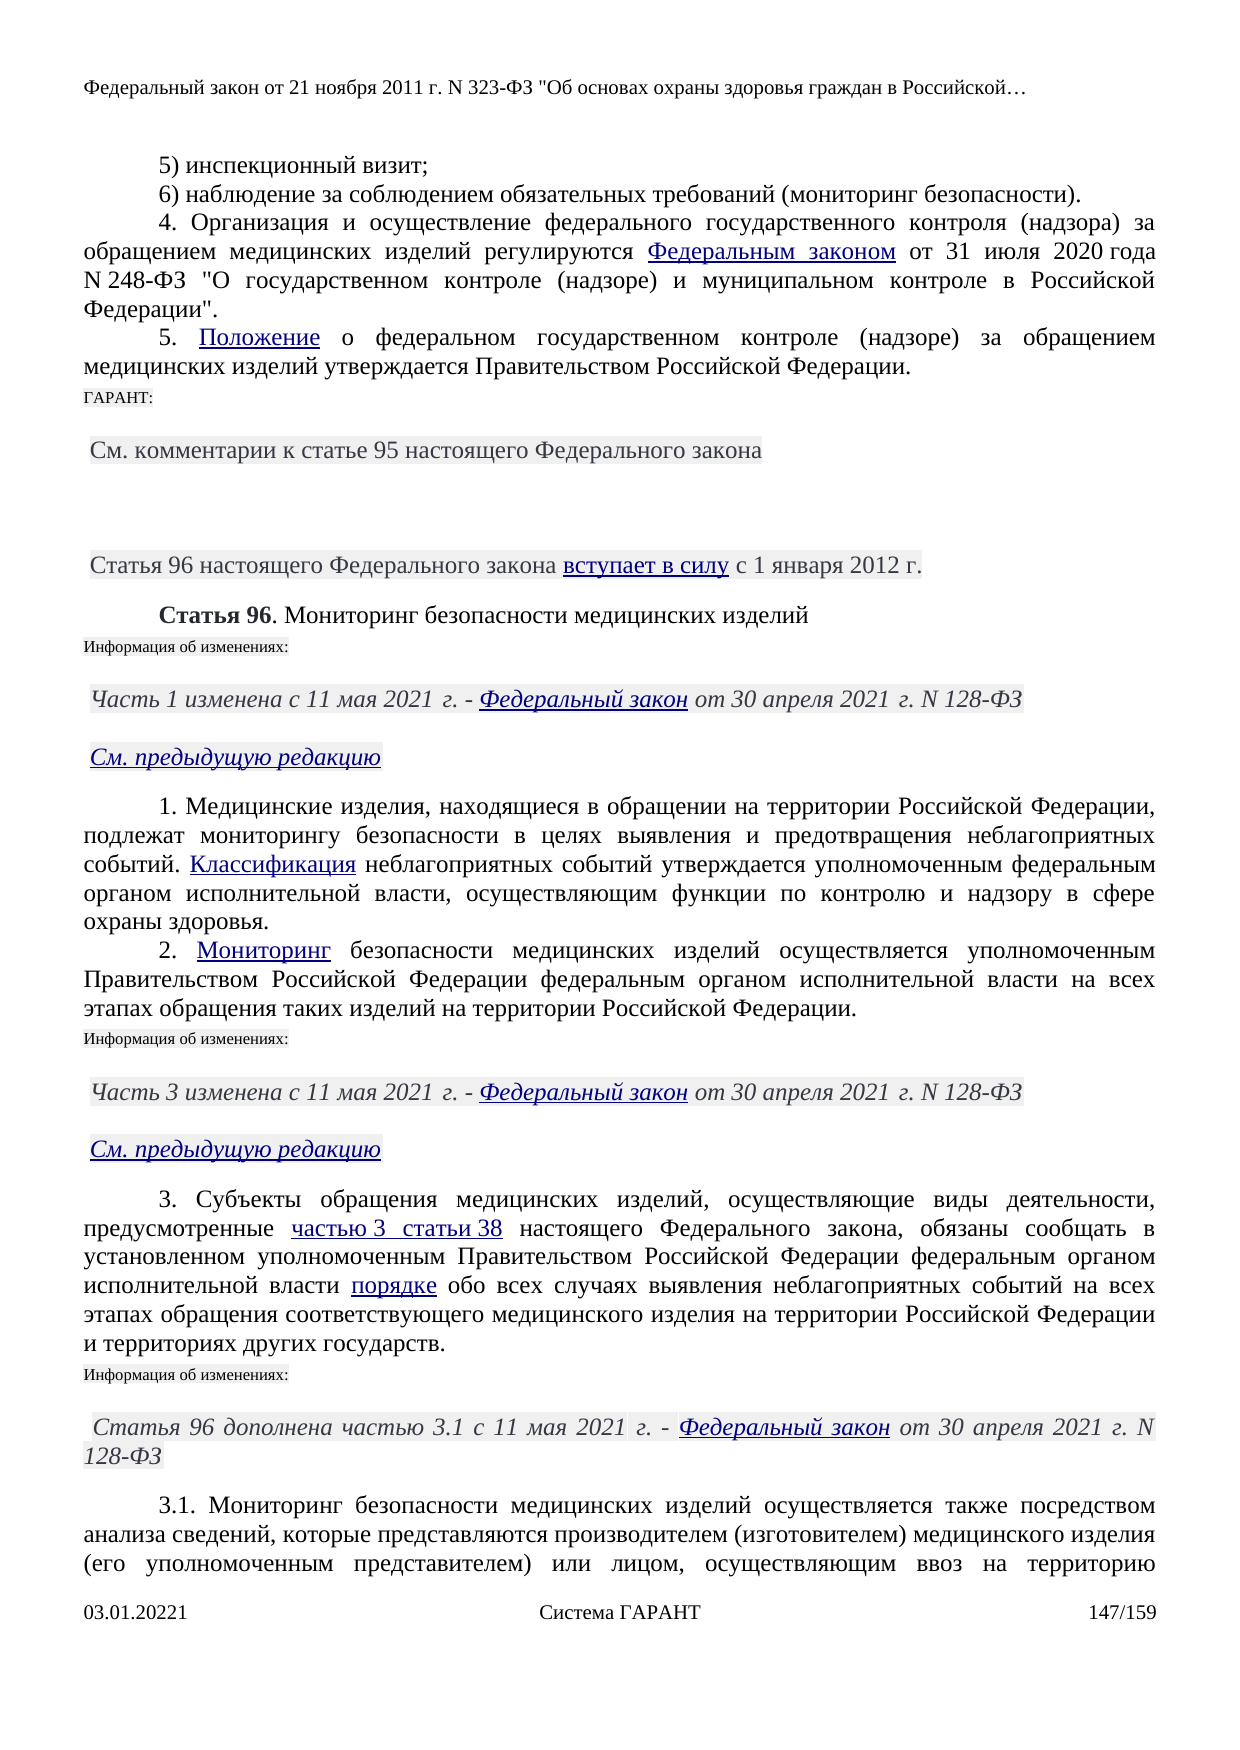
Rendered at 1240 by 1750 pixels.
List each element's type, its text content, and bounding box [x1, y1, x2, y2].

text 5. Положение о федеральном государственном контроле (надзоре) за обращением медицинских изделий утверждается Правительством Российской Федерации. [83, 322, 1156, 380]
text См. предыдущую редакцию [83, 1134, 1156, 1163]
text Статья 96 настоящего Федерального закона вступает в силу с 1 января 2012 г. [83, 550, 1156, 579]
text Информация об изменениях: [83, 1029, 1156, 1048]
text Информация об изменениях: [83, 1364, 1156, 1383]
text 2. Мониторинг безопасности медицинских изделий осуществляется уполномоченным Правительством Российской Федерации федеральным органом исполнительной власти на всех этапах обращения таких изделий на территории Российской Федерации. [83, 935, 1156, 1021]
text Часть 3 изменена с 11 мая 2021 г. - Федеральный закон от 30 апреля 2021 г. N 128-ФЗ [83, 1077, 1156, 1106]
text 6) наблюдение за соблюдением обязательных требований (мониторинг безопасности). [83, 179, 1156, 207]
text Часть 1 изменена с 11 мая 2021 г. - Федеральный закон от 30 апреля 2021 г. N 128-ФЗ [83, 684, 1156, 713]
text Информация об изменениях: [83, 637, 1156, 656]
text См. комментарии к статье 95 настоящего Федерального закона [83, 436, 1156, 464]
text 3.1. Мониторинг безопасности медицинских изделий осуществляется также посредством анализа сведений, которые представляются производителем (изготовителем) медицинского изделия (его уполномоченным представителем) или лицом, осуществляющим ввоз на территорию [83, 1490, 1156, 1577]
text 1. Медицинские изделия, находящиеся в обращении на территории Российской Федерации, подлежат мониторингу безопасности в целях выявления и предотвращения неблагоприятных событий. Классификация неблагоприятных событий утверждается уполномоченным федеральным органом исполнительной власти, осуществляющим функции по контролю и надзору в сфере охраны здоровья. [83, 791, 1156, 935]
text Статья 96 дополнена частью 3.1 с 11 мая 2021 г. - Федеральный закон от 30 апреля 2021 г. N 128-ФЗ [83, 1412, 1156, 1469]
text 4. Организация и осуществление федерального государственного контроля (надзора) за обращением медицинских изделий регулируются Федеральным законом от 31 июля 2020 года N 248-ФЗ "О государственном контроле (надзоре) и муниципальном контроле в Российской Федерации". [83, 207, 1156, 322]
text 3. Субъекты обращения медицинских изделий, осуществляющие виды деятельности, предусмотренные частью 3 статьи 38 настоящего Федерального закона, обязаны сообщать в установленном уполномоченным Правительством Российской Федерации федеральным органом исполнительной власти порядке обо всех случаях выявления неблагоприятных событий на всех этапах обращения соответствующего медицинского изделия на территории Российской Федерации и территориях других государств. [83, 1184, 1156, 1356]
text ГАРАНТ: [83, 388, 1156, 407]
text Статья 96. Мониторинг безопасности медицинских изделий [158, 600, 1156, 629]
text См. предыдущую редакцию [83, 742, 1156, 771]
text 5) инспекционный визит; [83, 150, 1156, 179]
